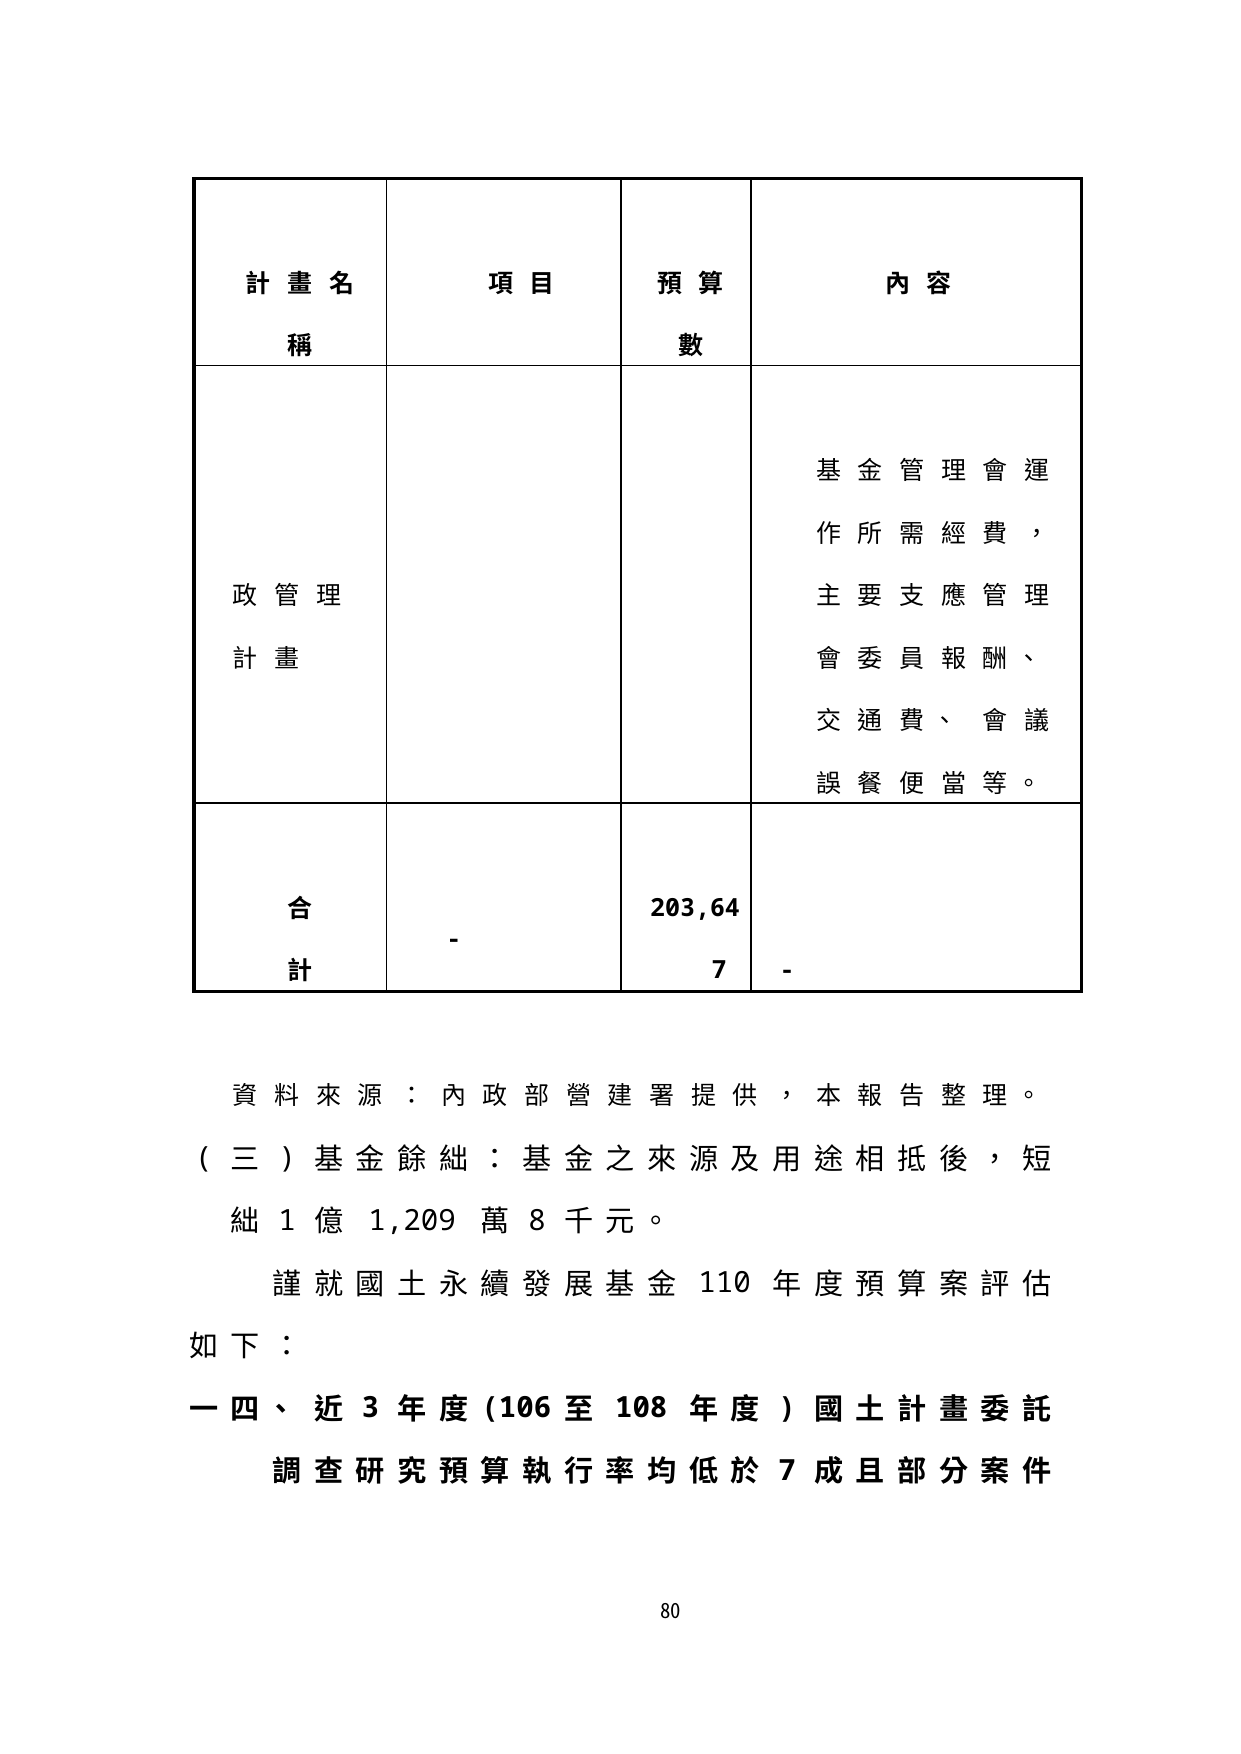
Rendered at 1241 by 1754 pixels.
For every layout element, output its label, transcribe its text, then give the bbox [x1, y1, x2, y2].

table_cell - [752, 804, 1080, 990]
table_cell 基金管理會運作所需經費，主要支應管理會委員報酬、交通費、會議誤餐便當等。 [752, 366, 1080, 802]
table_cell - [387, 366, 620, 802]
table_header 內容 [752, 180, 1080, 365]
table_cell - [387, 804, 620, 990]
text (三)基金餘絀：基金之來源及用途相抵後，短絀1億1,209萬8千元。 [183, 1115, 1058, 1240]
text 資料來源：內政部營建署提供，本報告整理。 [183, 1052, 1058, 1115]
table_header 計畫名稱 [196, 180, 386, 365]
text 謹就國土永續發展基金110年度預算案評估如下： [183, 1240, 1058, 1365]
text 一四、近3年度(106至108年度)國土計畫委託調查研究預算執行率均低於7成且部分案件 [183, 1365, 1058, 1490]
table_cell 203,647 [622, 804, 750, 990]
table_cell [622, 366, 750, 802]
table_header 項目 [387, 180, 620, 365]
table_cell 合 計 [196, 804, 386, 990]
table_header 預算數 [622, 180, 750, 365]
table_cell 政管理計畫 [196, 366, 386, 802]
